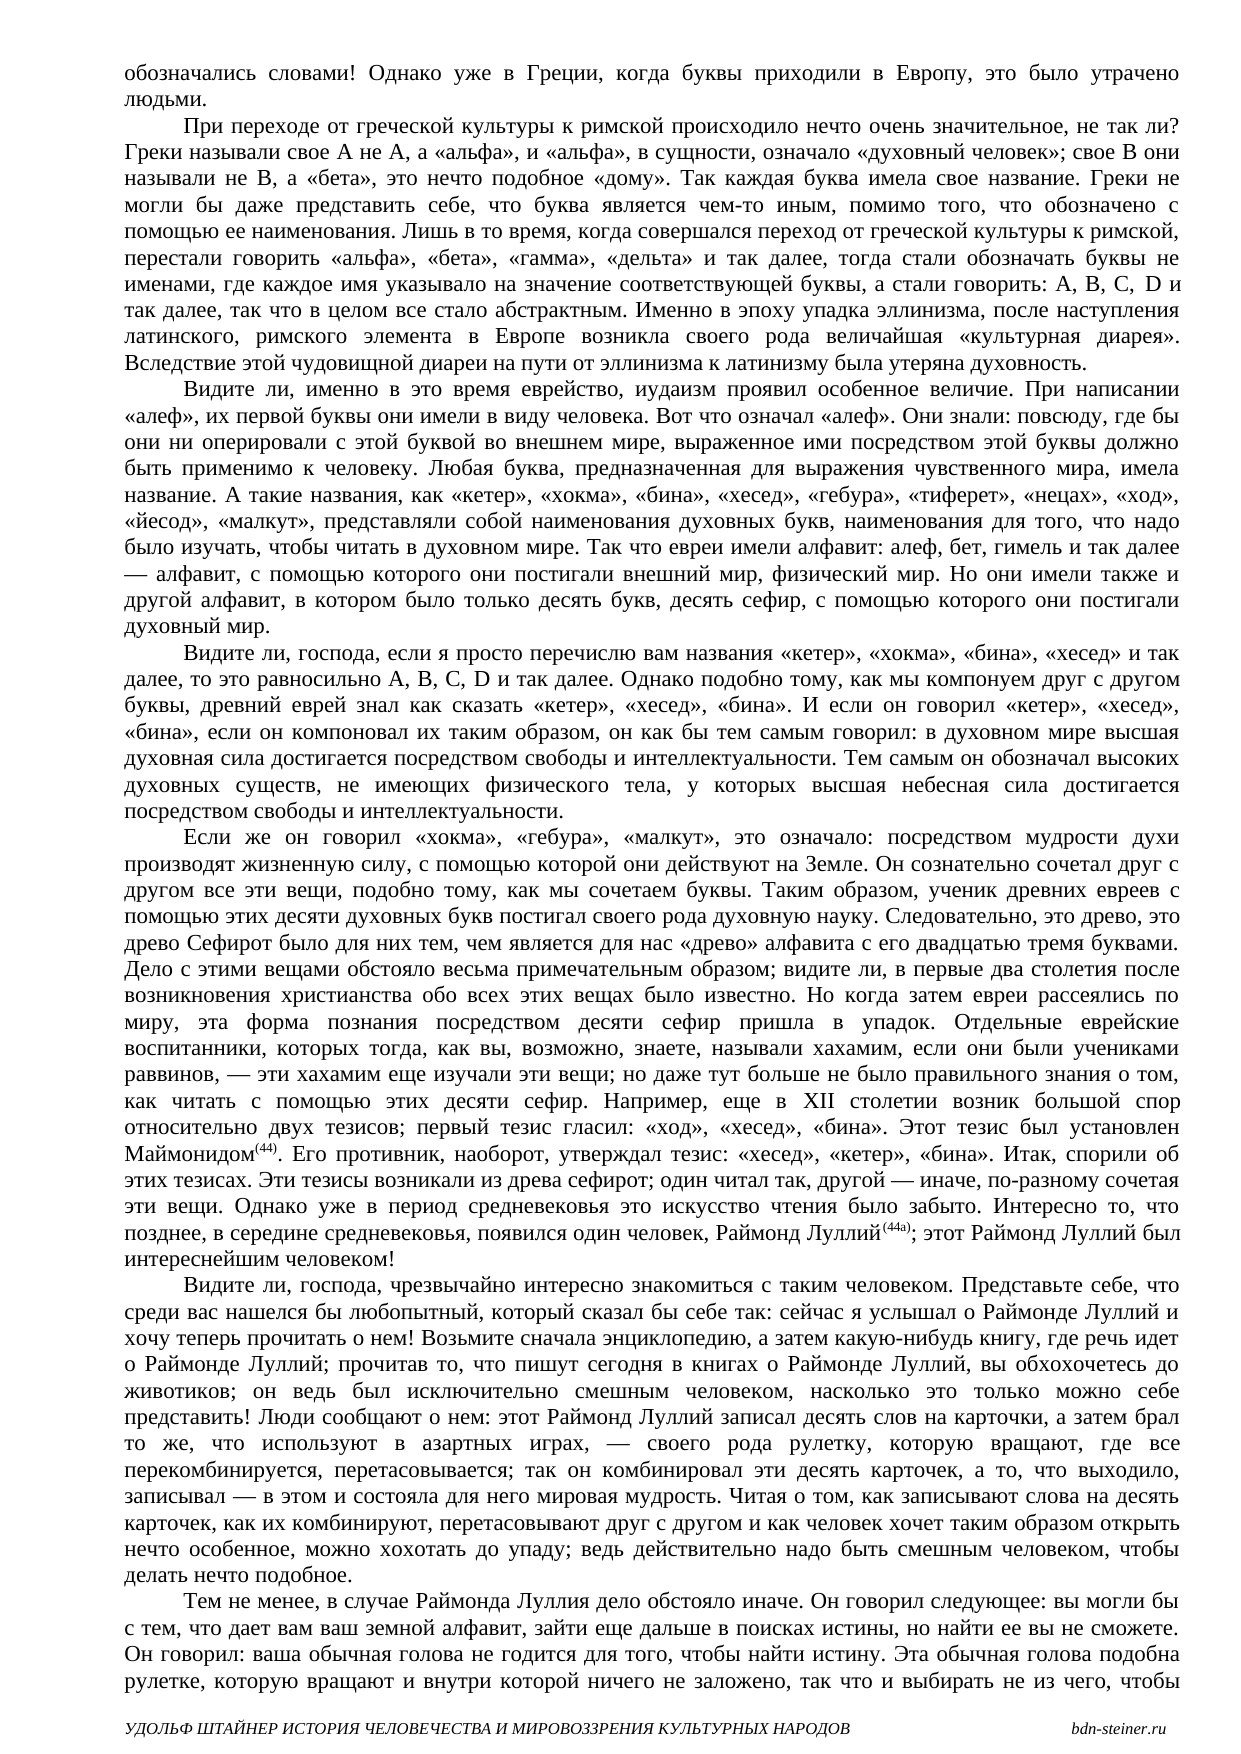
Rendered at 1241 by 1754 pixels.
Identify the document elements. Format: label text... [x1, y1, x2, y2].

text Тем не менее, в случае Раймонда Луллия дело обстояло иначе. Он говорил следующее: вы могли бы с тем, что дает вам ваш земной алфавит, зайти еще дальше в поисках истины, но найти ее вы не сможете. Он говорил: ваша обычная голова не годится для того, чтобы найти истину. Эта обычная голова подобна рулетке, которую вращают и внутри которой ничего не заложено, так что и выбирать не из чего, чтобы [124, 1588, 1181, 1693]
text Видите ли, именно в это время еврейство, иудаизм проявил особенное величие. При написании «алеф», их первой буквы они имели в виду человека. Вот что означал «алеф». Они знали: повсюду, где бы они ни оперировали с этой буквой во внешнем мире, выраженное ими посредством этой буквы должно быть применимо к человеку. Любая буква, предназначенная для выражения чувственного мира, имела название. А такие названия, как «кетер», «хокма», «бина», «хесед», «гебура», «тиферет», «нецах», «ход», «йесод», «малкут», представляли собой наименования духовных букв, наименования для того, что надо было изучать, чтобы читать в духовном мире. Так что евреи имели алфавит: алеф, бет, гимель и так далее — алфавит, с помощью которого они постигали внешний мир, физический мир. Но они имели также и другой алфавит, в котором было только десять букв, десять сефир, с помощью которого они постигали духовный мир. [124, 375, 1181, 639]
text Видите ли, господа, чрезвычайно интересно знакомиться с таким человеком. Представьте себе, что среди вас нашелся бы любопытный, который сказал бы себе так: сейчас я услышал о Раймонде Луллий и хочу теперь прочитать о нем! Возьмите сначала энциклопедию, а затем какую-нибудь книгу, где речь идет о Раймонде Луллий; прочитав то, что пишут сегодня в книгах о Раймонде Луллий, вы обхохочетесь до животиков; он ведь был исключительно смешным человеком, насколько это только можно себе представить! Люди сообщают о нем: этот Раймонд Луллий записал десять слов на карточки, а затем брал то же, что используют в азартных играх, — своего рода рулетку, которую вращают, где все перекомбинируется, перетасовывается; так он комбинировал эти десять карточек, а то, что выходило, записывал — в этом и состояла для него мировая мудрость. Читая о том, как записывают слова на десять карточек, как их комбинируют, перетасовывают друг с другом и как человек хочет таким образом открыть нечто особенное, можно хохотать до упаду; ведь действительно надо быть смешным человеком, чтобы делать нечто подобное. [124, 1271, 1181, 1588]
text Видите ли, господа, если я просто перечислю вам названия «кетер», «хокма», «бина», «хесед» и так далее, то это равносильно А, В, С, D и так далее. Однако подобно тому, как мы компонуем друг с другом буквы, древний еврей знал как сказать «кетер», «хесед», «бина». И если он говорил «кетер», «хесед», «бина», если он компоновал их таким образом, он как бы тем самым говорил: в духовном мире высшая духовная сила достигается посредством свободы и интеллектуальности. Тем самым он обозначал высоких духовных существ, не имеющих физического тела, у которых высшая небесная сила достигается посредством свободы и интеллектуальности. [124, 639, 1181, 823]
text Если же он говорил «хокма», «гебура», «малкут», это означало: посредством мудрости духи производят жизненную силу, с помощью которой они действуют на Земле. Он сознательно сочетал друг с другом все эти вещи, подобно тому, как мы сочетаем буквы. Таким образом, ученик древних евреев с помощью этих десяти духовных букв постигал своего рода духовную науку. Следовательно, это древо, это древо Сефирот было для них тем, чем является для нас «древо» алфавита с его двадцатью тремя буквами. Дело с этими вещами обстояло весьма примечательным образом; видите ли, в первые два столетия после возникновения христианства обо всех этих вещах было известно. Но когда затем евреи рассеялись по миру, эта форма познания посредством десяти сефир пришла в упадок. Отдельные еврейские воспитанники, которых тогда, как вы, возможно, знаете, называли хахамим, если они были учениками раввинов, — эти хахамим еще изучали эти вещи; но даже тут больше не было правильного знания о том, как читать с помощью этих десяти сефир. Например, еще в XII столетии возник большой спор относительно двух тезисов; первый тезис гласил: «ход», «хесед», «бина». Этот тезис был установлен Маймонидом(44). Его противник, наоборот, утверждал тезис: «хесед», «кетер», «бина». Итак, спорили об этих тезисах. Эти тезисы возникали из древа сефирот; один читал так, другой — иначе, по-разному сочетая эти вещи. Однако уже в период средневековья это искусство чтения было забыто. Интересно то, что позднее, в середине средневековья, появился один человек, Раймонд Луллий(44а); этот Раймонд Луллий был интереснейшим человеком! [124, 823, 1181, 1271]
text При переходе от греческой культуры к римской происходило нечто очень значительное, не так ли? Греки называли свое А не А, а «альфа», и «альфа», в сущности, означало «духовный человек»; свое В они называли не В, а «бета», это нечто подобное «дому». Так каждая буква имела свое название. Греки не могли бы даже представить себе, что буква является чем-то иным, помимо того, что обозначено с помощью ее наименования. Лишь в то время, когда совершался переход от греческой культуры к римской, перестали говорить «альфа», «бета», «гамма», «дельта» и так далее, тогда стали обозначать буквы не именами, где каждое имя указывало на значение соответствующей буквы, а стали говорить: А, В, С, D и так далее, так что в целом все стало абстрактным. Именно в эпоху упадка эллинизма, после наступления латинского, римского элемента в Европе возникла своего рода величайшая «культурная диарея». Вследствие этой чудовищной диареи на пути от эллинизма к латинизму была утеряна духовность. [124, 112, 1181, 375]
text обозначались словами! Однако уже в Греции, когда буквы приходили в Европу, это было утрачено людьми. [124, 59, 1181, 112]
